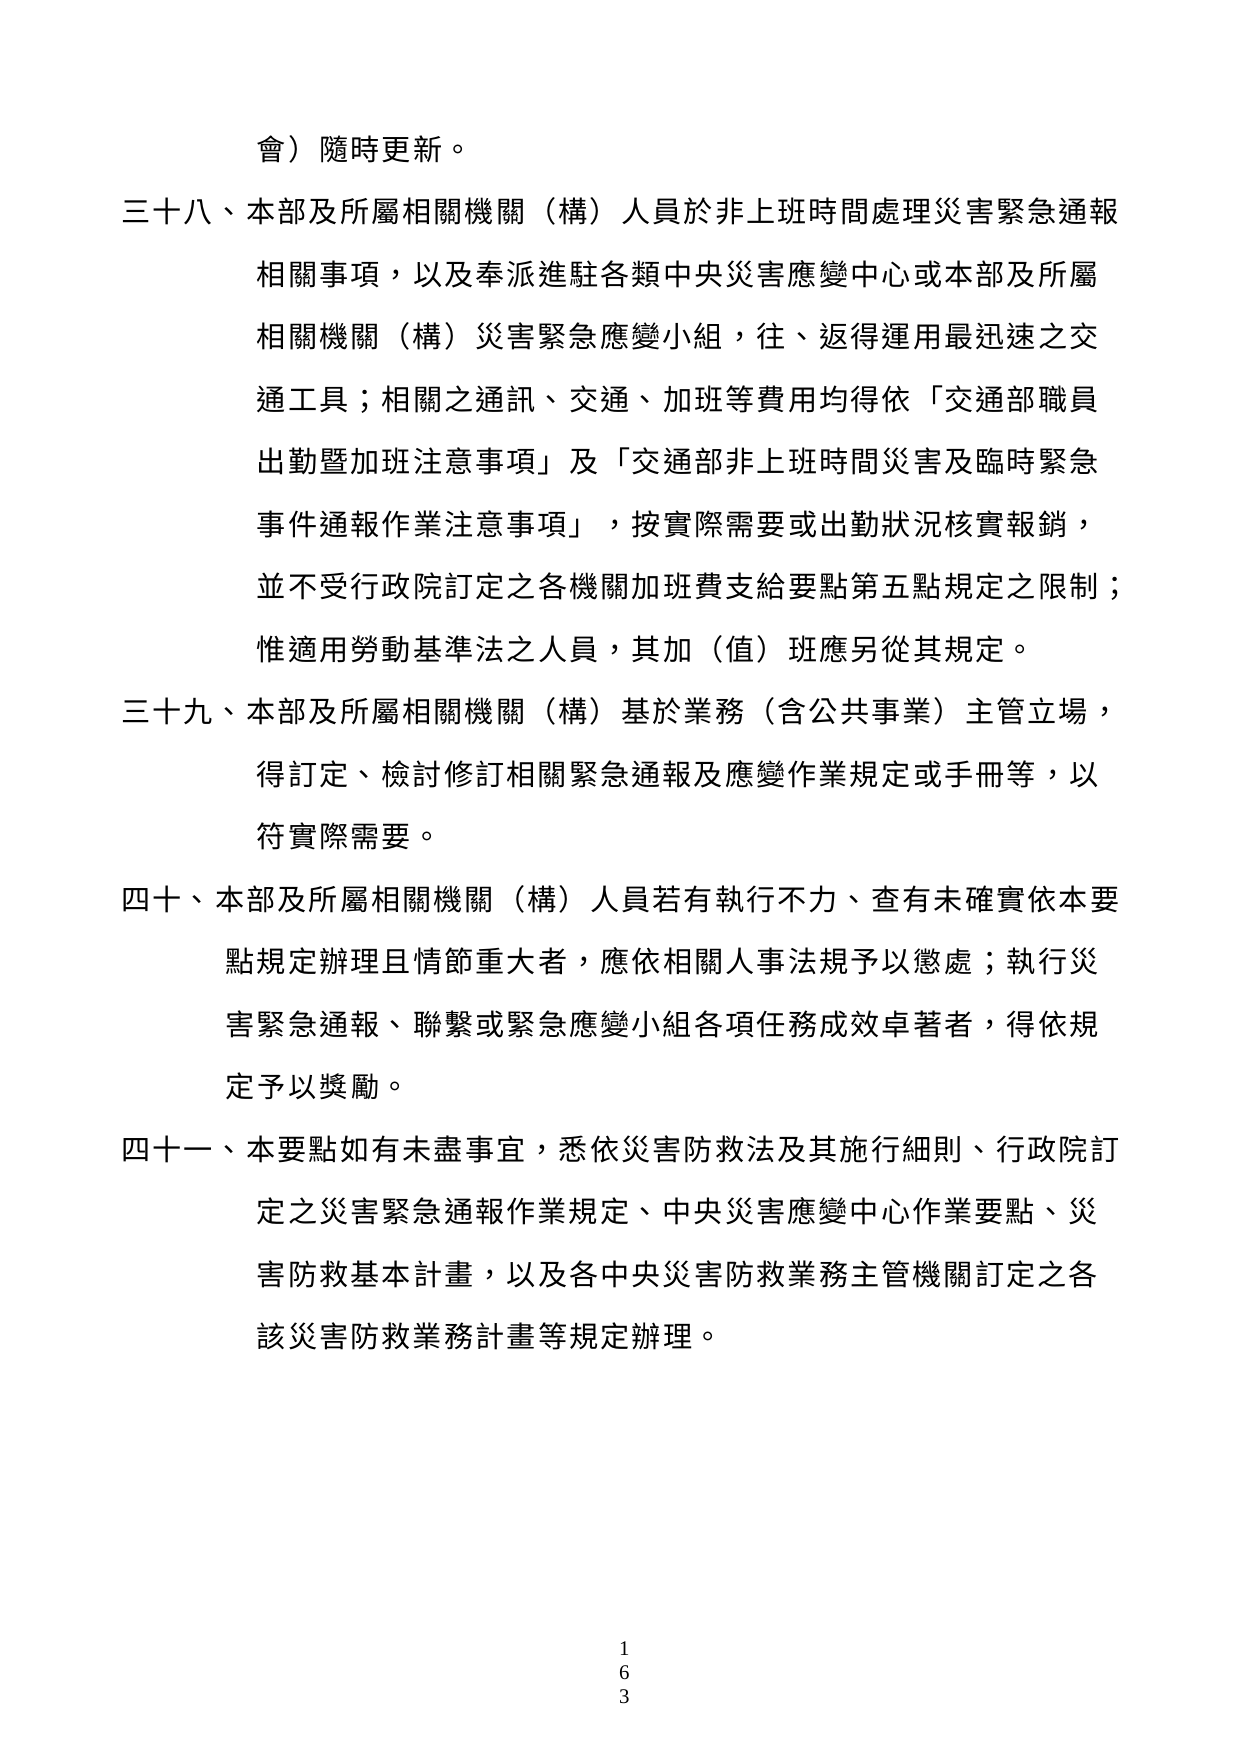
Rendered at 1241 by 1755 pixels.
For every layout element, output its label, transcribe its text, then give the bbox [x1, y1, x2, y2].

text 會）隨時更新。 [120, 106, 1120, 168]
text 四十一、本要點如有未盡事宜，悉依災害防救法及其施行細則、行政院訂定之災害緊急通報作業規定、中央災害應變中心作業要點、災害防救基本計畫，以及各中央災害防救業務主管機關訂定之各該災害防救業務計畫等規定辦理。 [120, 1106, 1120, 1356]
text 三十九、本部及所屬相關機關（構）基於業務（含公共事業）主管立場，得訂定、檢討修訂相關緊急通報及應變作業規定或手冊等，以符實際需要。 [120, 668, 1120, 856]
text 四十、本部及所屬相關機關（構）人員若有執行不力、查有未確實依本要點規定辦理且情節重大者，應依相關人事法規予以懲處；執行災害緊急通報、聯繫或緊急應變小組各項任務成效卓著者，得依規定予以獎勵。 [120, 856, 1120, 1106]
text 三十八、本部及所屬相關機關（構）人員於非上班時間處理災害緊急通報相關事項，以及奉派進駐各類中央災害應變中心或本部及所屬相關機關（構）災害緊急應變小組，往、返得運用最迅速之交通工具；相關之通訊、交通、加班等費用均得依「交通部職員出勤暨加班注意事項」及「交通部非上班時間災害及臨時緊急事件通報作業注意事項」，按實際需要或出勤狀況核實報銷，並不受行政院訂定之各機關加班費支給要點第五點規定之限制；惟適用勞動基準法之人員，其加（值）班應另從其規定。 [120, 168, 1120, 668]
